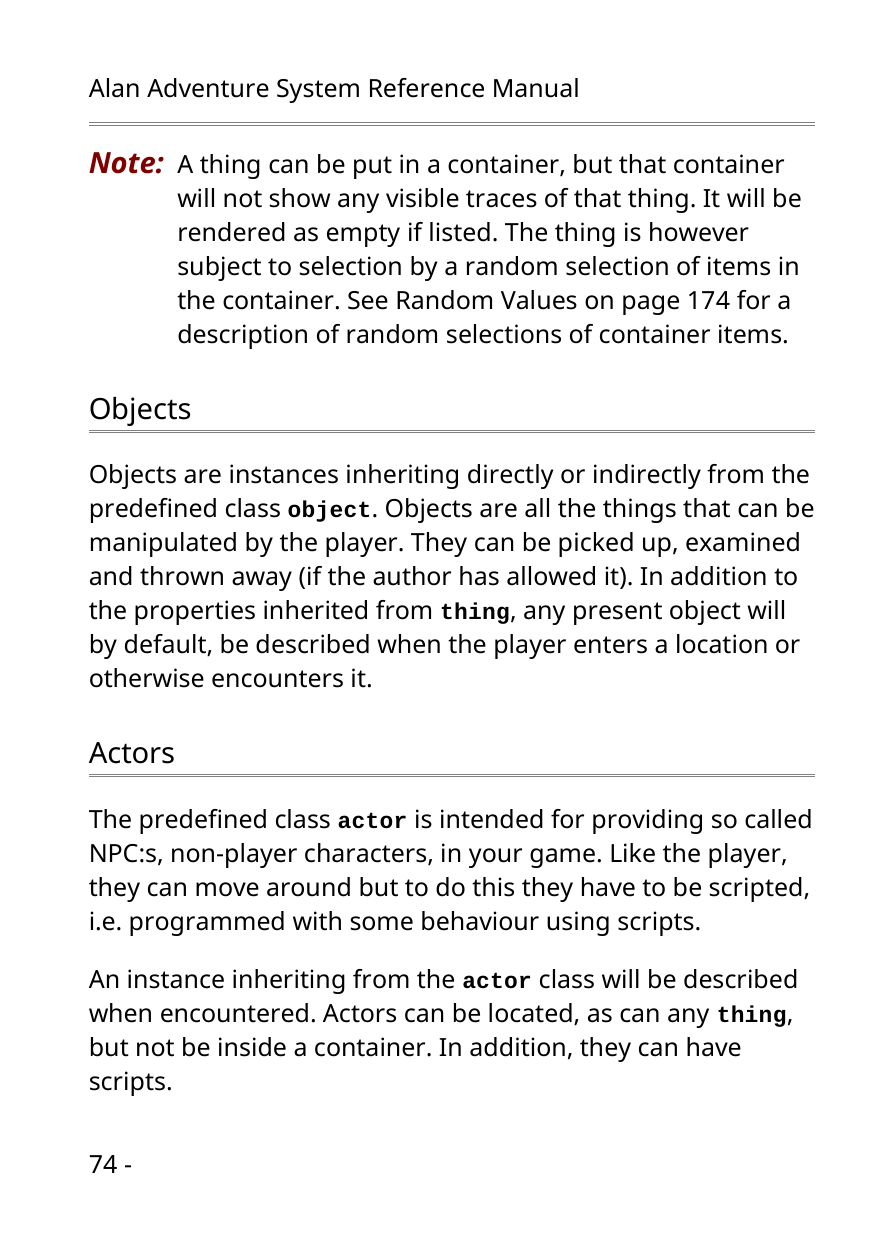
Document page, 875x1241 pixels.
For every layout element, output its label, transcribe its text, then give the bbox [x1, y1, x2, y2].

text The predefined class actor is intended for providing so called NPC:s, non-player characters, in your game. Like the player, they can move around but to do this they have to be scripted, i.e. programmed with some behaviour using scripts. [88, 802, 815, 937]
text Objects are instances inheriting directly or indirectly from the predefined class object. Objects are all the things that can be manipulated by the player. They can be picked up, examined and thrown away (if the author has allowed it). In addition to the properties inherited from thing, any present object will by default, be described when the player enters a location or otherwise encounters it. [88, 457, 815, 695]
subtitle Actors [88, 733, 815, 777]
list A thing can be put in a container, but that container will not show any visible traces of that thing. It will be rendered as empty if listed. The thing is however subject to selection by a random selection of items in the container. See Random Values on page 142 for a description of random selections of container items. [88, 142, 815, 351]
text An instance inheriting from the actor class will be described when encountered. Actors can be located, as can any thing, but not be inside a container. In addition, they can have scripts. [88, 962, 815, 1098]
subtitle Objects [88, 389, 815, 432]
